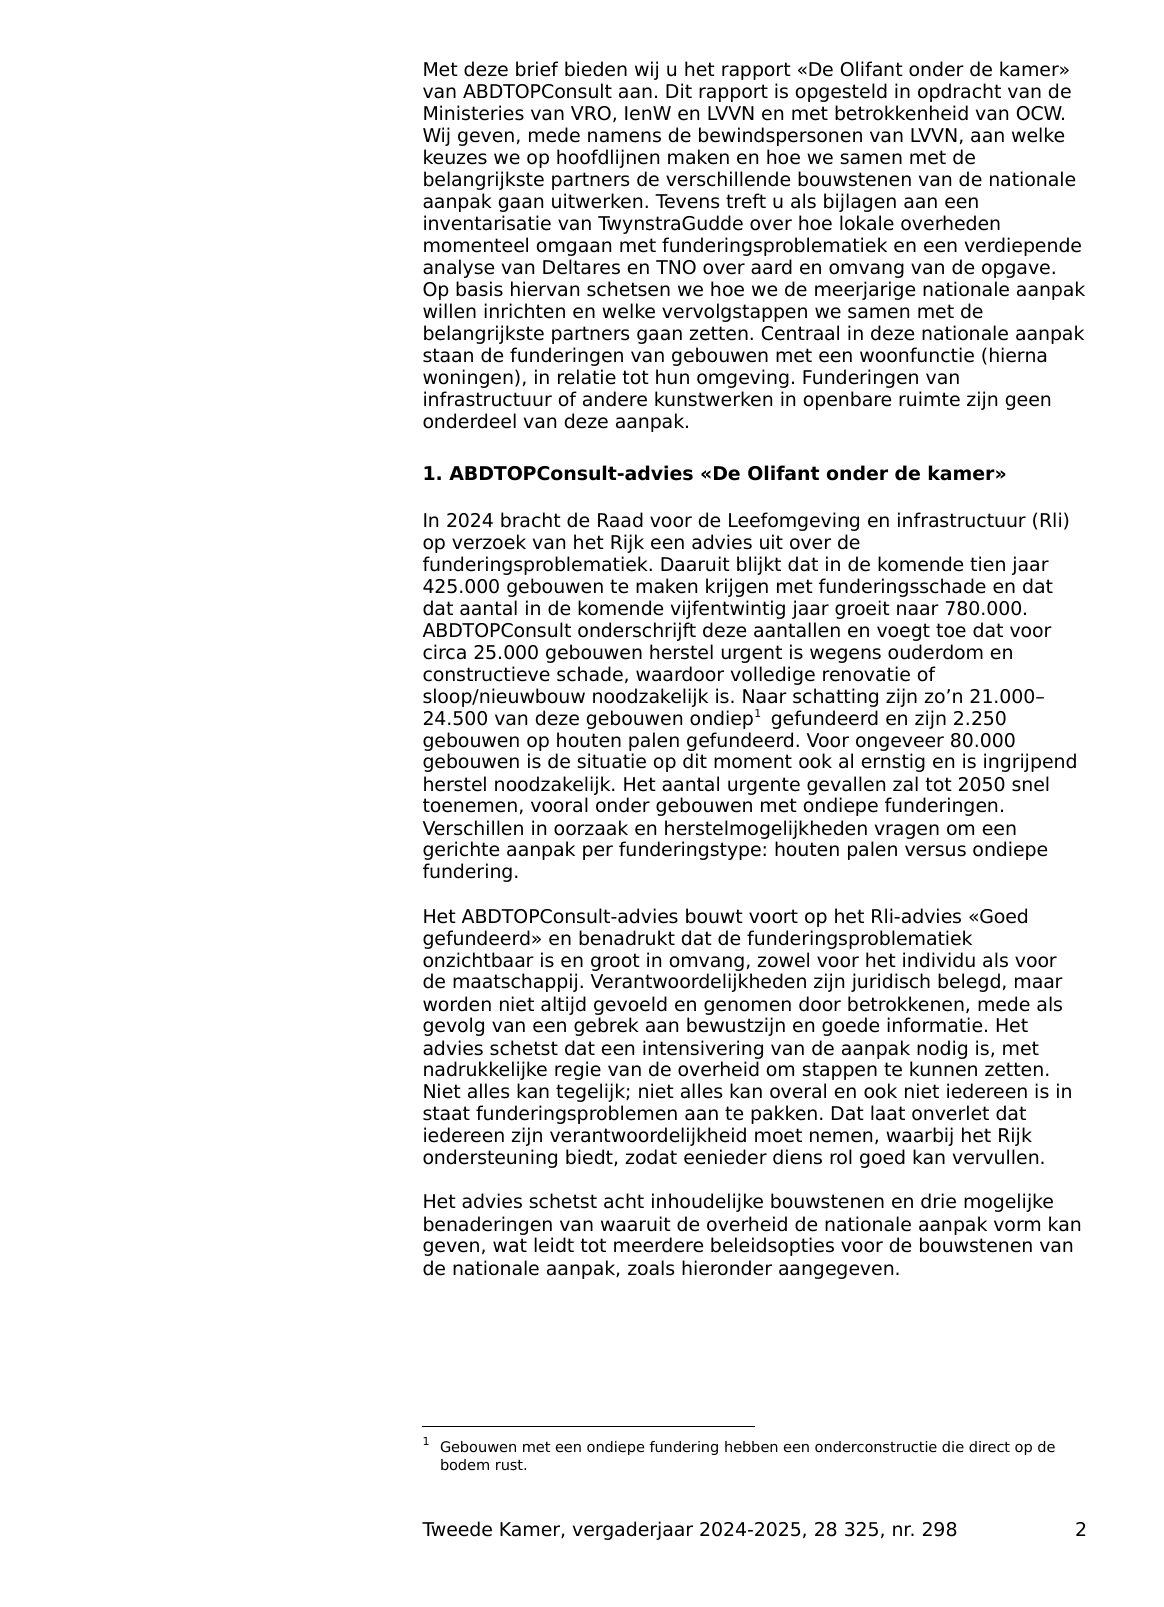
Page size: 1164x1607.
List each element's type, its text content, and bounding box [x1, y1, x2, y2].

text Het ABDTOPConsult-advies bouwt voort op het Rli-advies «Goed gefundeerd» en benadrukt dat de funderingsproblematiek onzichtbaar is en groot in omvang, zowel voor het individu als voor de maatschappij. Verantwoordelijkheden zijn juridisch belegd, maar worden niet altijd gevoeld en genomen door betrokkenen, mede als gevolg van een gebrek aan bewustzijn en goede informatie. Het advies schetst dat een intensivering van de aanpak nodig is, met nadrukkelijke regie van de overheid om stappen te kunnen zetten. Niet alles kan tegelijk; niet alles kan overal en ook niet iedereen is in staat funderingsproblemen aan te pakken. Dat laat onverlet dat iedereen zijn verantwoordelijkheid moet nemen, waarbij het Rijk ondersteuning biedt, zodat eenieder diens rol goed kan vervullen. [422, 906, 1087, 1169]
text Het advies schetst acht inhoudelijke bouwstenen en drie mogelijke benaderingen van waaruit de overheid de nationale aanpak vorm kan geven, wat leidt tot meerdere beleidsopties voor de bouwstenen van de nationale aanpak, zoals hieronder aangegeven. [422, 1191, 1087, 1279]
text Met deze brief bieden wij u het rapport «De Olifant onder de kamer» van ABDTOPConsult aan. Dit rapport is opgesteld in opdracht van de Ministeries van VRO, IenW en LVVN en met betrokkenheid van OCW. Wij geven, mede namens de bewindspersonen van LVVN, aan welke keuzes we op hoofdlijnen maken en hoe we samen met de belangrijkste partners de verschillende bouwstenen van de nationale aanpak gaan uitwerken. Tevens treft u als bijlagen aan een inventarisatie van TwynstraGudde over hoe lokale overheden momenteel omgaan met funderingsproblematiek en een verdiepende analyse van Deltares en TNO over aard en omvang van de opgave. Op basis hiervan schetsen we hoe we de meerjarige nationale aanpak willen inrichten en welke vervolgstappen we samen met de belangrijkste partners gaan zetten. Centraal in deze nationale aanpak staan de funderingen van gebouwen met een woonfunctie (hierna woningen), in relatie tot hun omgeving. Funderingen van infrastructuur of andere kunstwerken in openbare ruimte zijn geen onderdeel van deze aanpak. [422, 59, 1087, 433]
text Gebouwen met een ondiepe fundering hebben een onderconstructie die direct op de bodem rust. [422, 1435, 1087, 1474]
text In 2024 bracht de Raad voor de Leefomgeving en infrastructuur (Rli) op verzoek van het Rijk een advies uit over de funderingsproblematiek. Daaruit blijkt dat in de komende tien jaar 425.000 gebouwen te maken krijgen met funderingsschade en dat dat aantal in de komende vijfentwintig jaar groeit naar 780.000. ABDTOPConsult onderschrijft deze aantallen en voegt toe dat voor circa 25.000 gebouwen herstel urgent is wegens ouderdom en constructieve schade, waardoor volledige renovatie of sloop/nieuwbouw noodzakelijk is. Naar schatting zijn zo’n 21.000–24.500 van deze gebouwen ondiep gefundeerd en zijn 2.250 gebouwen op houten palen gefundeerd. Voor ongeveer 80.000 gebouwen is de situatie op dit moment ook al ernstig en is ingrijpend herstel noodzakelijk. Het aantal urgente gevallen zal tot 2050 snel toenemen, vooral onder gebouwen met ondiepe funderingen. Verschillen in oorzaak en herstelmogelijkheden vragen om een gerichte aanpak per funderingstype: houten palen versus ondiepe fundering. [422, 510, 1087, 883]
subtitle 1. ABDTOPConsult-advies «De Olifant onder de kamer» [422, 463, 1087, 485]
